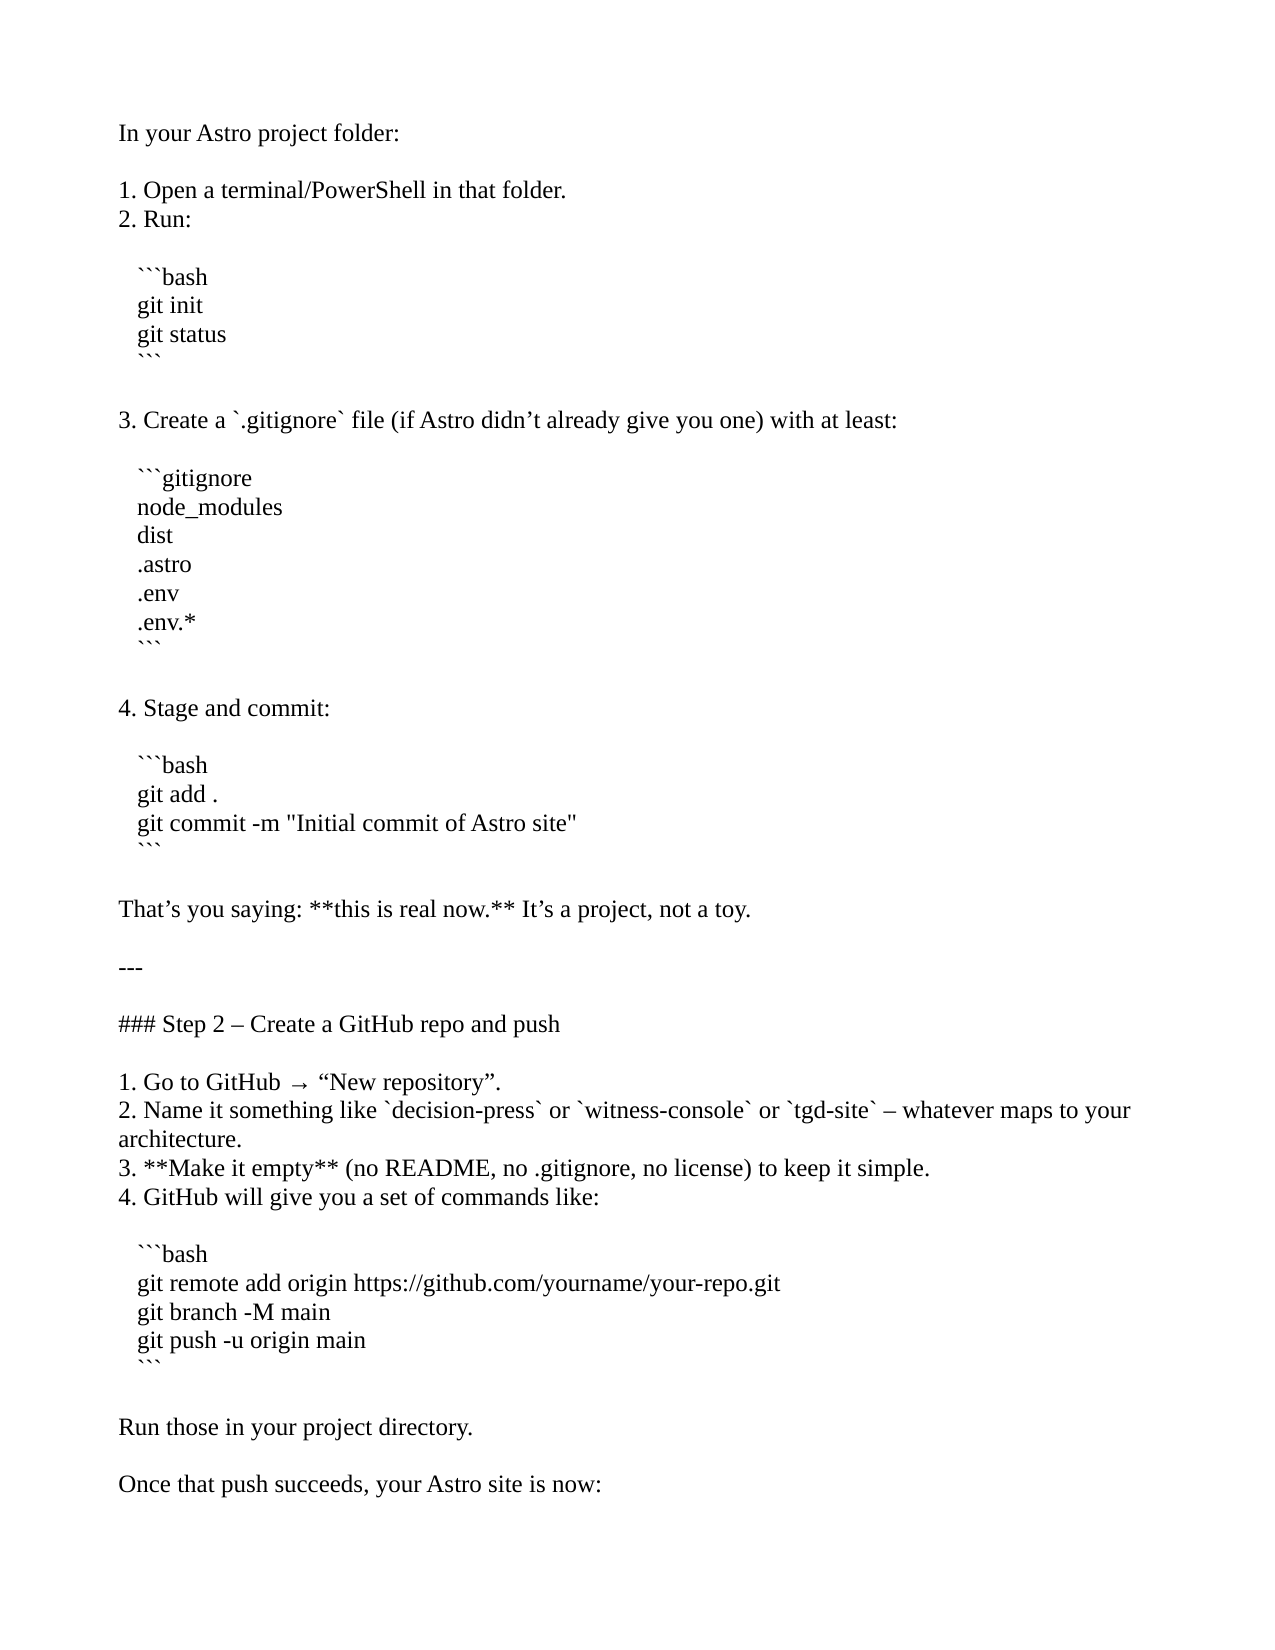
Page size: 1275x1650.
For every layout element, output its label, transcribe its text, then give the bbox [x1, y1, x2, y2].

text 1. Open a terminal/PowerShell in that folder. [118, 176, 1157, 204]
text --- [118, 952, 1157, 981]
text git push -u origin main [118, 1326, 1157, 1354]
text ### Step 2 – Create a GitHub repo and push [118, 1009, 1157, 1038]
text 2. Run: [118, 204, 1157, 233]
text git status [118, 319, 1157, 348]
text git commit -m "Initial commit of Astro site" [118, 808, 1157, 837]
text node_modules [118, 492, 1157, 521]
text ```bash [118, 1239, 1157, 1268]
text ```bash [118, 262, 1157, 291]
text git branch -M main [118, 1297, 1157, 1326]
text 4. GitHub will give you a set of commands like: [118, 1182, 1157, 1211]
text ```bash [118, 751, 1157, 779]
text 1. Go to GitHub → “New repository”. [118, 1067, 1157, 1096]
text Run those in your project directory. [118, 1412, 1157, 1441]
text .env.* [118, 607, 1157, 636]
text dist [118, 521, 1157, 549]
text .astro [118, 549, 1157, 578]
text ``` [118, 1354, 1157, 1383]
text ``` [118, 636, 1157, 664]
text 3. **Make it empty** (no README, no .gitignore, no license) to keep it simple. [118, 1153, 1157, 1182]
text ```gitignore [118, 463, 1157, 492]
text ``` [118, 837, 1157, 866]
text That’s you saying: **this is real now.** It’s a project, not a toy. [118, 894, 1157, 923]
text ``` [118, 348, 1157, 377]
text Once that push succeeds, your Astro site is now: [118, 1469, 1157, 1498]
text 2. Name it something like `decision-press` or `witness-console` or `tgd-site` – whatever maps to your architecture. [118, 1096, 1157, 1153]
text 3. Create a `.gitignore` file (if Astro didn’t already give you one) with at least: [118, 406, 1157, 434]
text git add . [118, 779, 1157, 808]
text git remote add origin https://github.com/yourname/your-repo.git [118, 1268, 1157, 1297]
text git init [118, 291, 1157, 319]
text 4. Stage and commit: [118, 693, 1157, 722]
text .env [118, 578, 1157, 607]
text In your Astro project folder: [118, 118, 1157, 147]
